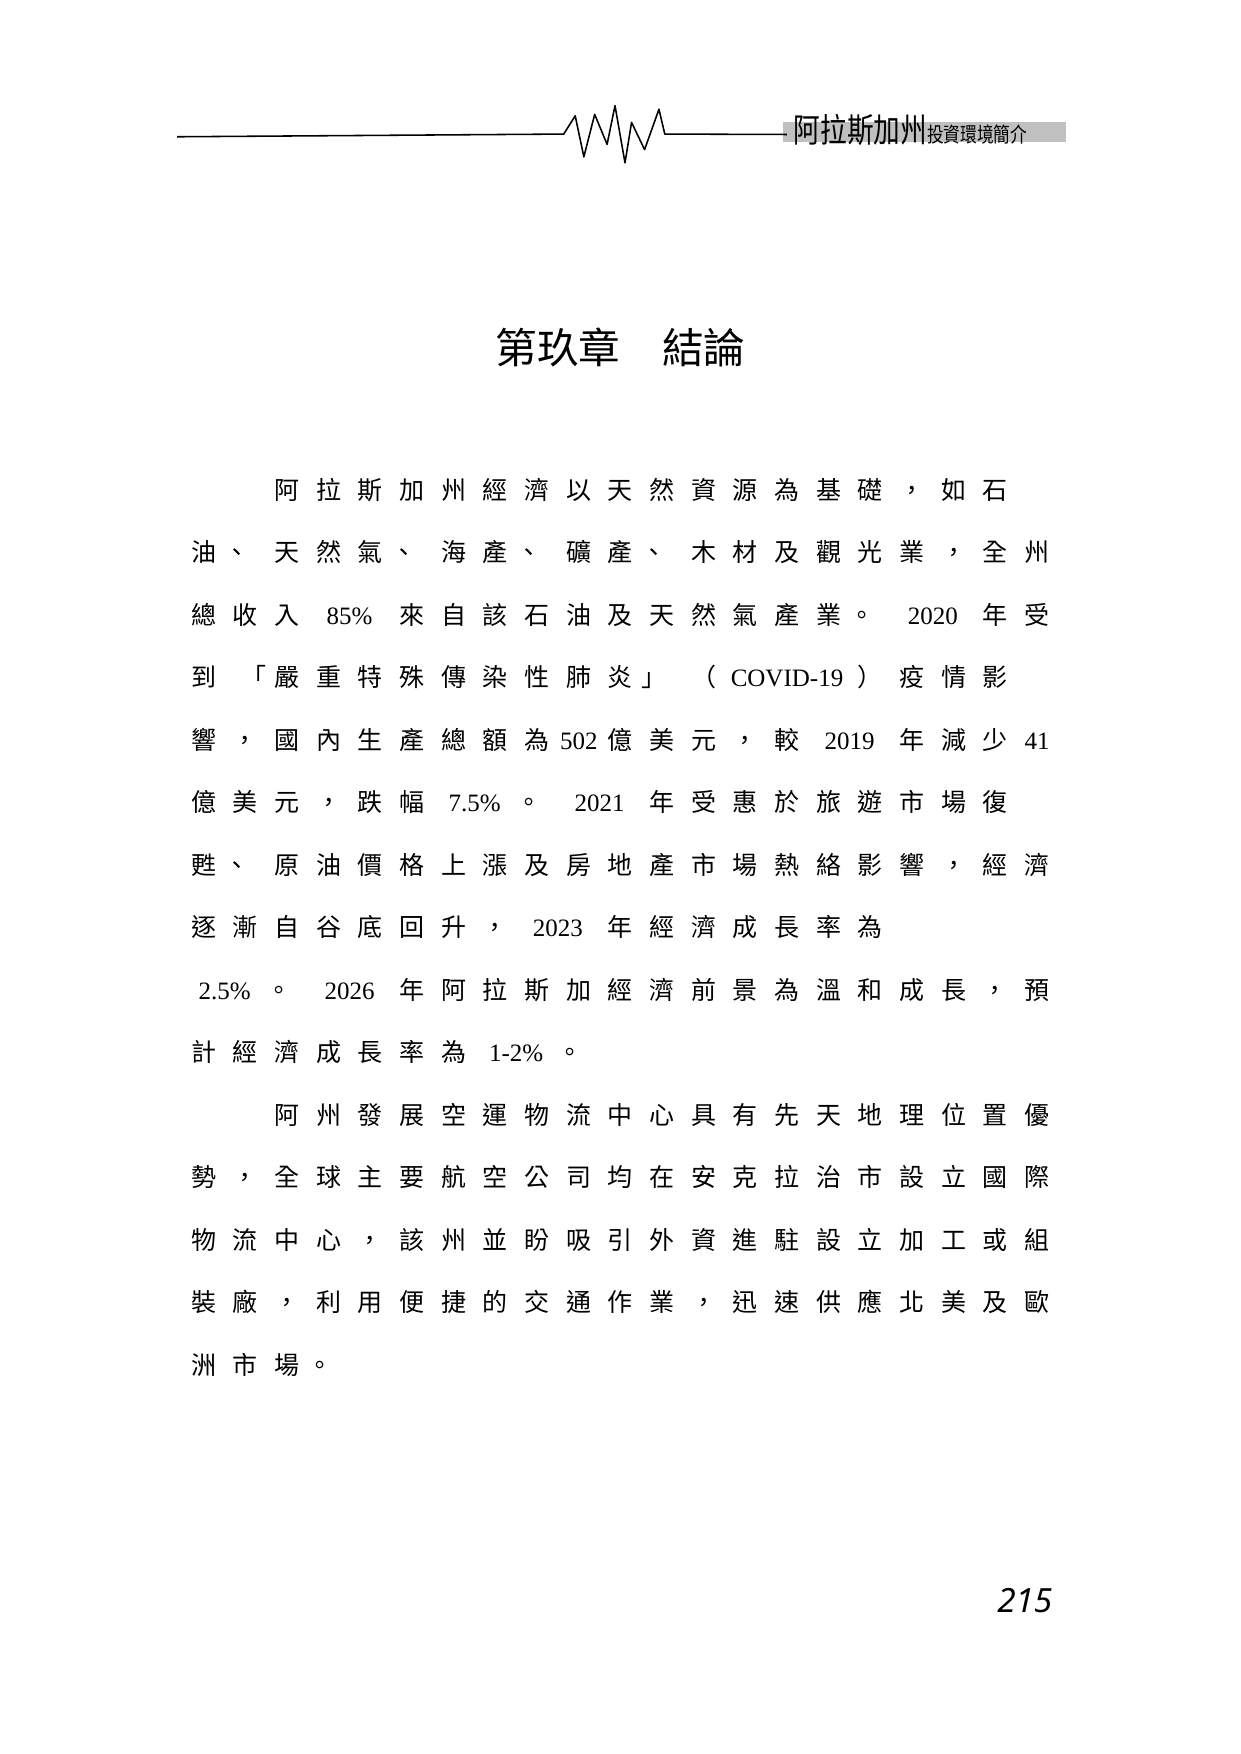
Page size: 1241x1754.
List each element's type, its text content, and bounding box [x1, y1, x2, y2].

text 阿拉斯加州經濟以天然資源為基礎，如石油、天然氣、海產、礦產、木材及觀光業，全州總收入85%來自該石油及天然氣產業。2020年受到「嚴重特殊傳染性肺炎」（COVID-19）疫情影響，國內生產總額為502億美元，較2019年減少41億美元，跌幅7.5%。2021年受惠於旅遊市場復甦、原油價格上漲及房地產市場熱絡影響，經濟逐漸自谷底回升，2023年經濟成長率為2.5%。2026年阿拉斯加經濟前景為溫和成長，預計經濟成長率為1-2%。 [183, 447, 1058, 1072]
text 阿州發展空運物流中心具有先天地理位置優勢，全球主要航空公司均在安克拉治市設立國際物流中心，該州並盼吸引外資進駐設立加工或組裝廠，利用便捷的交通作業，迅速供應北美及歐洲市場。 [183, 1072, 1058, 1384]
text 第玖章 結論 [183, 304, 1058, 366]
